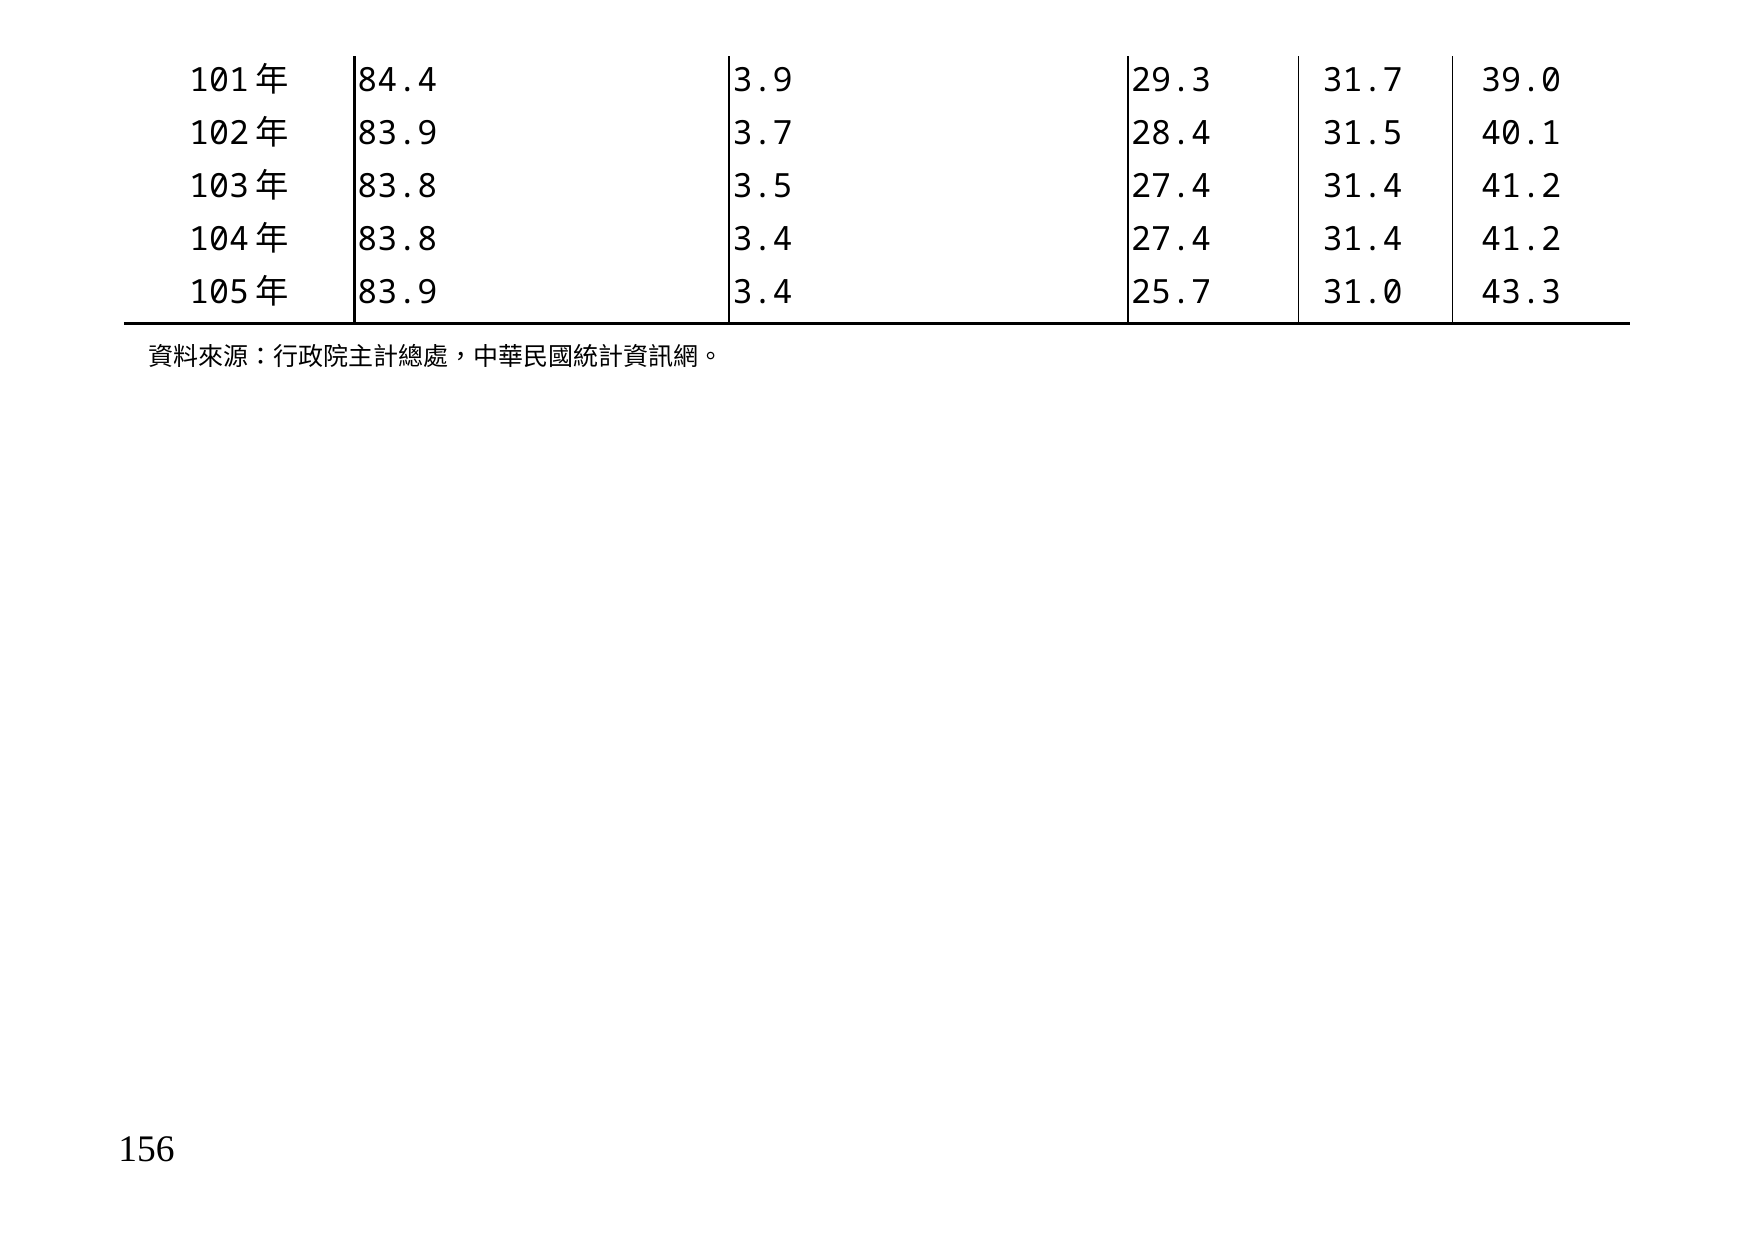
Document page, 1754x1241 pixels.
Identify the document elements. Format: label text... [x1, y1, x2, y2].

table_cell 83.8 [356, 162, 728, 215]
table_cell 102年 [124, 109, 353, 162]
table_cell 41.2 [1453, 162, 1630, 215]
table_cell 31.5 [1299, 109, 1452, 162]
table_cell 28.4 [1129, 109, 1298, 162]
table_cell 31.0 [1299, 269, 1452, 322]
table_cell 27.4 [1129, 162, 1298, 215]
table_cell 31.7 [1299, 56, 1452, 109]
table_cell 101年 [124, 56, 353, 109]
table_cell 103年 [124, 162, 353, 215]
table_cell 83.9 [356, 109, 728, 162]
table_cell 3.5 [730, 162, 1127, 215]
table_cell 40.1 [1453, 109, 1630, 162]
table_cell 104年 [124, 215, 353, 268]
table_cell 105年 [124, 269, 353, 322]
table_cell 3.4 [730, 269, 1127, 322]
table_cell 43.3 [1453, 269, 1630, 322]
table_cell 27.4 [1129, 215, 1298, 268]
table_cell 3.9 [730, 56, 1127, 109]
table_cell 25.7 [1129, 269, 1298, 322]
table_cell 83.9 [356, 269, 728, 322]
table_cell 83.8 [356, 215, 728, 268]
table_cell 31.4 [1299, 162, 1452, 215]
table_cell 39.0 [1453, 56, 1630, 109]
table_cell 29.3 [1129, 56, 1298, 109]
table_cell 41.2 [1453, 215, 1630, 268]
table_cell 84.4 [356, 56, 728, 109]
text 資料來源：行政院主計總處，中華民國統計資訊網。 [148, 336, 1551, 372]
table_cell 3.7 [730, 109, 1127, 162]
table_cell 3.4 [730, 215, 1127, 268]
table_cell 31.4 [1299, 215, 1452, 268]
